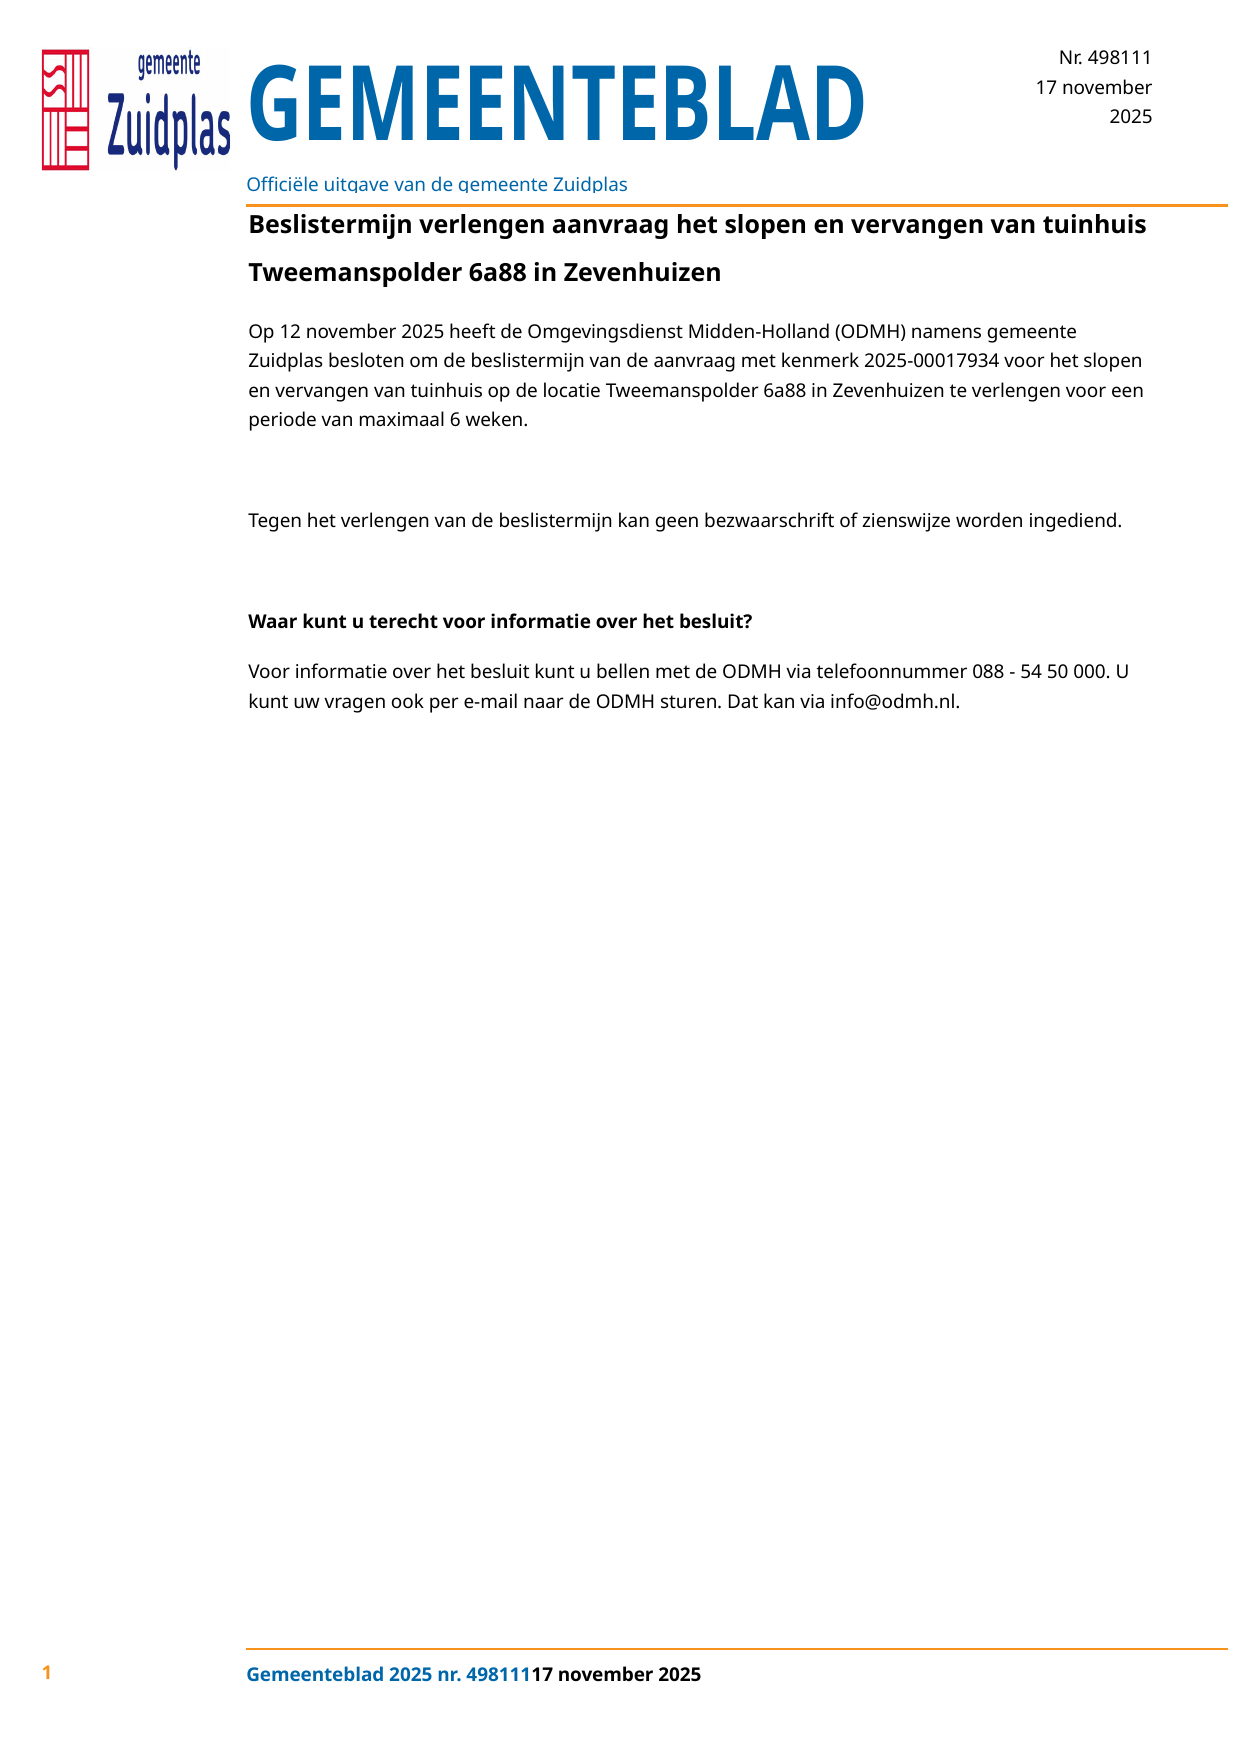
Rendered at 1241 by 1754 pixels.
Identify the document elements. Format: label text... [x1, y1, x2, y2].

text Voor informatie over het besluit kunt u bellen met de ODMH via telefoonnummer 088 - 54 50 000. U kunt uw vragen ook per e-mail naar de ODMH sturen. Dat kan via info@odmh.nl. [248, 659, 1152, 714]
picture [41, 47, 231, 172]
text Op 12 november 2025 heeft de Omgevingsdienst Midden-Holland (ODMH) namens gemeente Zuidplas besloten om de beslistermijn van de aanvraag met kenmerk 2025-00017934 voor het slopen en vervangen van tuinhuis op de locatie Tweemanspolder 6a88 in Zevenhuizen te verlengen voor een periode van maximaal 6 weken. [248, 318, 1152, 432]
text Beslistermijn verlengen aanvraag het slopen en vervangen van tuinhuis Tweemanspolder 6a88 in Zevenhuizen [248, 207, 1152, 288]
text Tegen het verlengen van de beslistermijn kan geen bezwaarschrift of zienswijze worden ingediend. [248, 507, 1152, 533]
text Waar kunt u terecht voor informatie over het besluit? [248, 608, 1152, 634]
